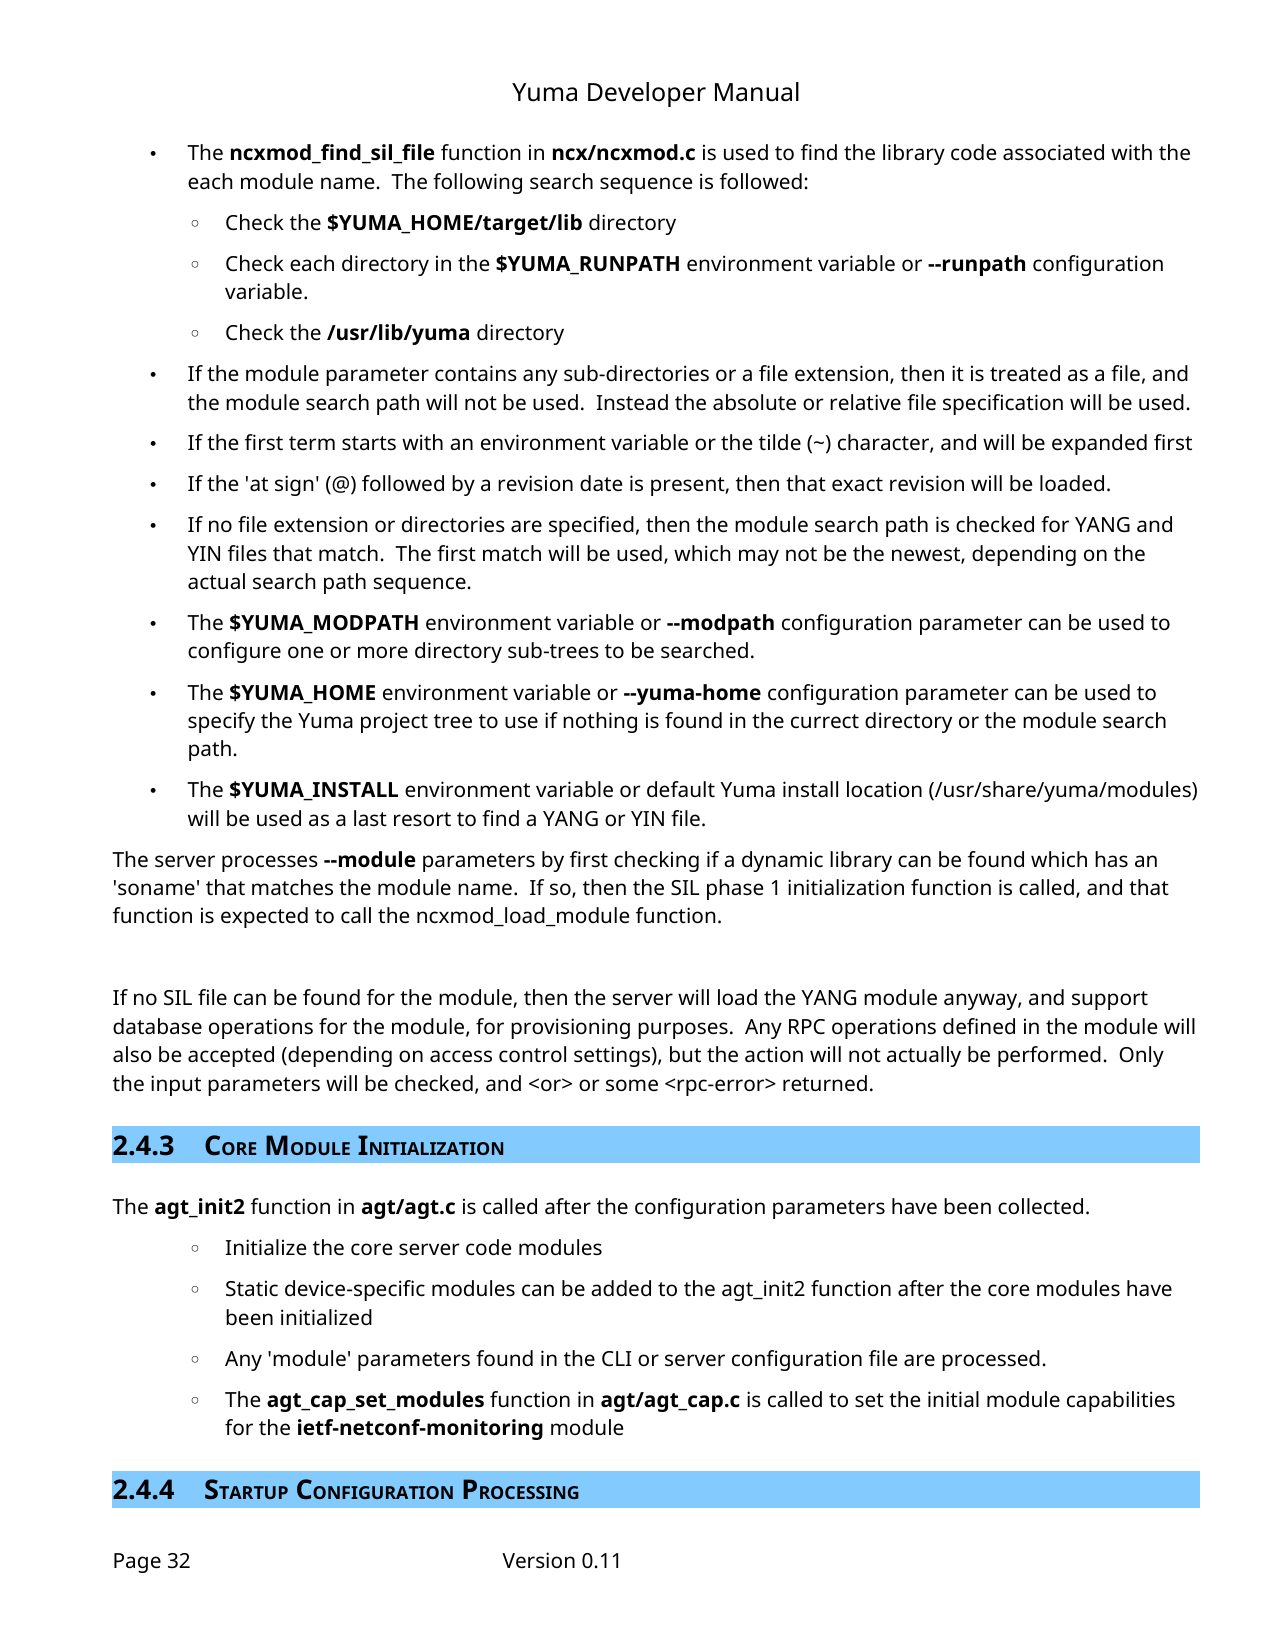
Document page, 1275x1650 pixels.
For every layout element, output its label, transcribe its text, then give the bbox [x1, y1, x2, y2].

list Check each directory in the $YUMA_RUNPATH environment variable or --runpath configuration variable. [187, 249, 1200, 306]
text The agt_init2 function in agt/agt.c is called after the configuration parameters have been collected. [112, 1192, 1200, 1221]
list The ncxmod_find_sil_file function in ncx/ncxmod.c is used to find the library code associated with the each module name. The following search sequence is followed: [150, 138, 1200, 195]
list If no file extension or directories are specified, then the module search path is checked for YANG and YIN files that match. The first match will be used, which may not be the newest, depending on the actual search path sequence. [150, 510, 1200, 596]
list Any 'module' parameters found in the CLI or server configuration file are processed. [187, 1344, 1200, 1372]
subtitle Core Module Initialization [112, 1126, 1200, 1163]
text The server processes --module parameters by first checking if a dynamic library can be found which has an 'soname' that matches the module name. If so, then the SIL phase 1 initialization function is called, and that function is expected to call the ncxmod_load_module function. [112, 845, 1200, 930]
list The $YUMA_HOME environment variable or --yuma-home configuration parameter can be used to specify the Yuma project tree to use if nothing is found in the currect directory or the module search path. [150, 678, 1200, 763]
subtitle Startup Configuration Processing [112, 1471, 1200, 1508]
list The agt_cap_set_modules function in agt/agt_cap.c is called to set the initial module capabilities for the ietf-netconf-monitoring module [187, 1385, 1200, 1442]
list Check the $YUMA_HOME/target/lib directory [187, 208, 1200, 236]
list Check the /usr/lib/yuma directory [187, 318, 1200, 347]
list If the first term starts with an environment variable or the tilde (~) character, and will be expanded first [150, 428, 1200, 457]
list If the module parameter contains any sub-directories or a file extension, then it is treated as a file, and the module search path will not be used. Instead the absolute or relative file specification will be used. [150, 359, 1200, 416]
list Static device-specific modules can be added to the agt_init2 function after the core modules have been initialized [187, 1274, 1200, 1331]
list If the 'at sign' (@) followed by a revision date is present, then that exact revision will be loaded. [150, 469, 1200, 498]
text If no SIL file can be found for the module, then the server will load the YANG module anyway, and support database operations for the module, for provisioning purposes. Any RPC operations defined in the module will also be accepted (depending on access control settings), but the action will not actually be performed. Only the input parameters will be checked, and <or> or some <rpc-error> returned. [112, 983, 1200, 1097]
list Initialize the core server code modules [187, 1233, 1200, 1262]
list The $YUMA_MODPATH environment variable or --modpath configuration parameter can be used to configure one or more directory sub-trees to be searched. [150, 608, 1200, 665]
list The $YUMA_INSTALL environment variable or default Yuma install location (/usr/share/yuma/modules) will be used as a last resort to find a YANG or YIN file. [150, 775, 1200, 832]
